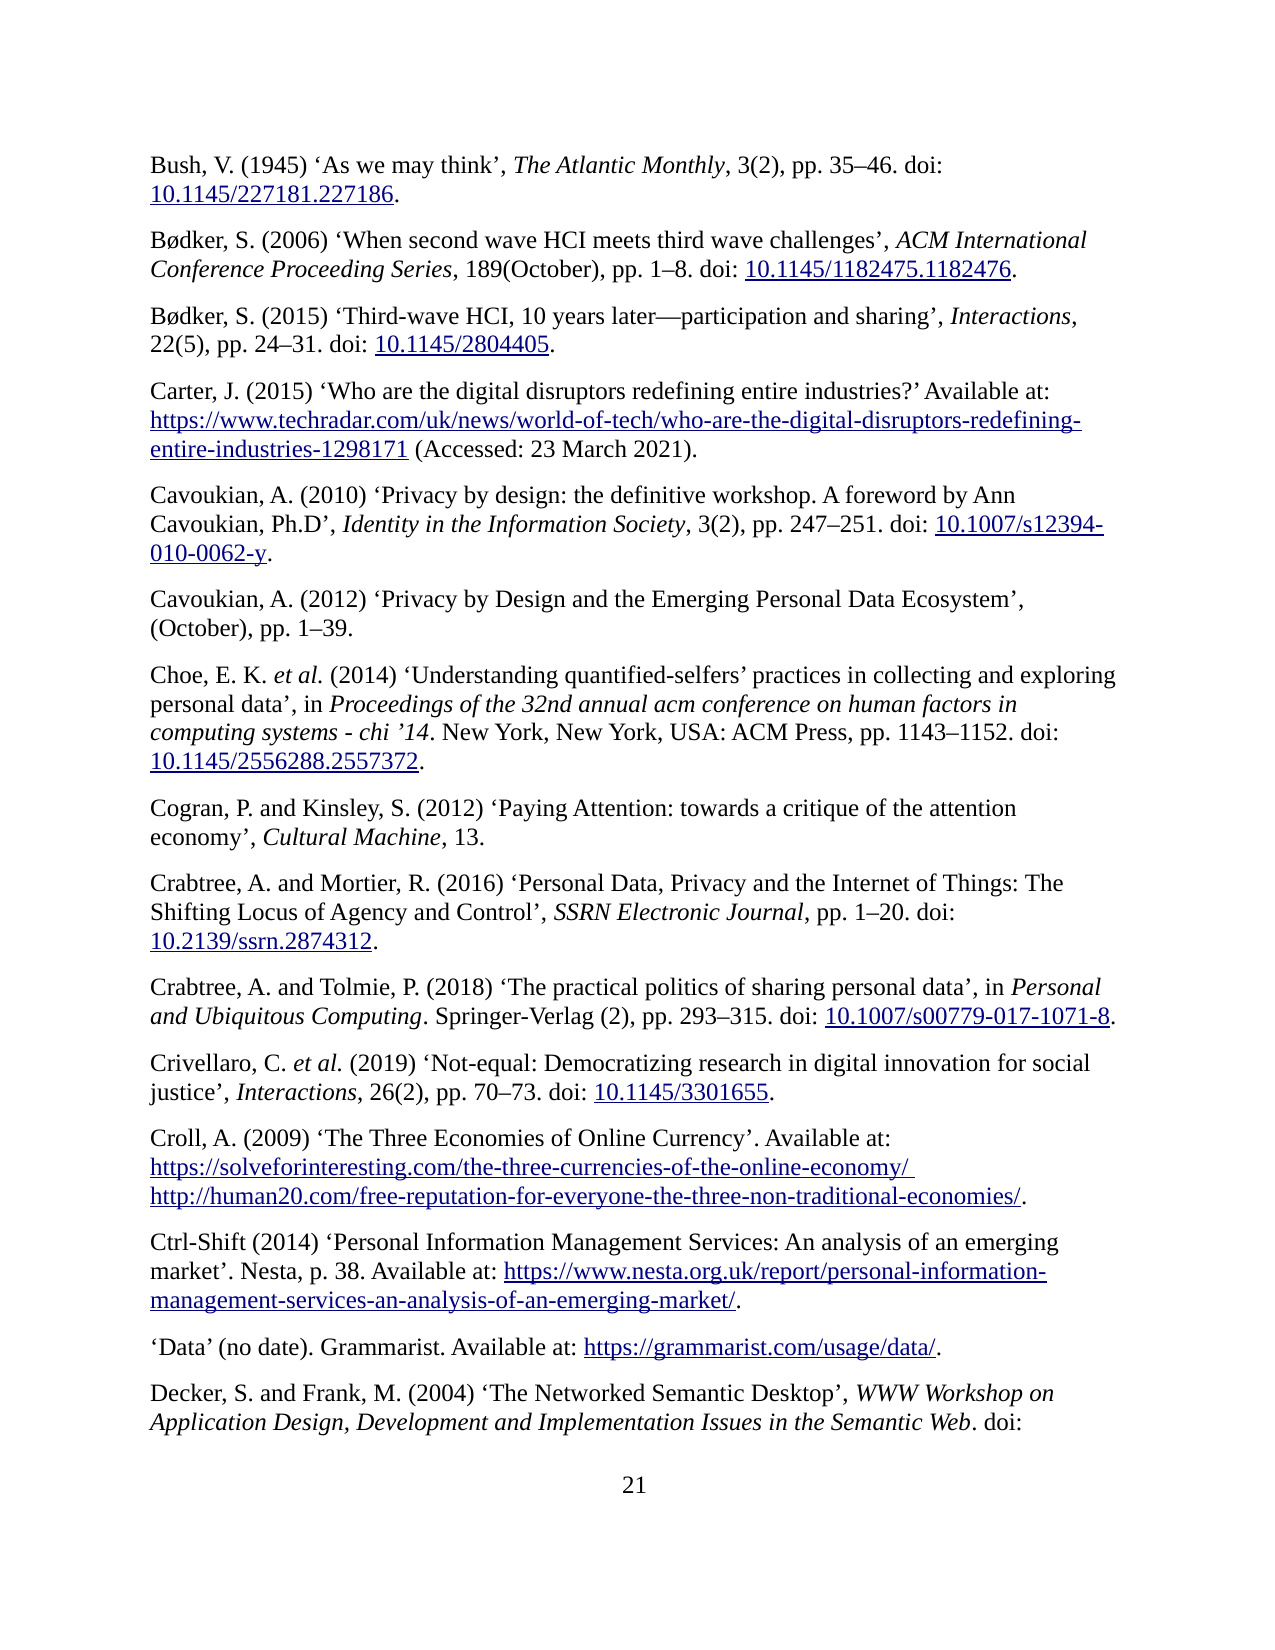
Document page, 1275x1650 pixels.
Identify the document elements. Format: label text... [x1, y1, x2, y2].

text Crabtree, A. and Mortier, R. (2016) ‘Personal Data, Privacy and the Internet of Things: The Shifting Locus of Agency and Control’, SSRN Electronic Journal, pp. 1–20. doi: 10.2139/ssrn.2874312. [150, 868, 1125, 954]
text Decker, S. and Frank, M. (2004) ‘The Networked Semantic Desktop’, WWW Workshop on Application Design, Development and Implementation Issues in the Semantic Web. doi: [150, 1378, 1125, 1436]
text Bush, V. (1945) ‘As we may think’, The Atlantic Monthly, 3(2), pp. 35–46. doi: 10.1145/227181.227186. [150, 150, 1125, 207]
text Bødker, S. (2006) ‘When second wave HCI meets third wave challenges’, ACM International Conference Proceeding Series, 189(October), pp. 1–8. doi: 10.1145/1182475.1182476. [150, 225, 1125, 283]
text Bødker, S. (2015) ‘Third-wave HCI, 10 years later—participation and sharing’, Interactions, 22(5), pp. 24–31. doi: 10.1145/2804405. [150, 301, 1125, 358]
text ‘Data’ (no date). Grammarist. Available at: https://grammarist.com/usage/data/. [150, 1332, 1125, 1360]
text Cogran, P. and Kinsley, S. (2012) ‘Paying Attention: towards a critique of the attention economy’, Cultural Machine, 13. [150, 793, 1125, 850]
text Carter, J. (2015) ‘Who are the digital disruptors redefining entire industries?’ Available at: https://www.techradar.com/uk/news/world-of-tech/who-are-the-digital-disruptors-redefining-entire-industries-1298171 (Accessed: 23 March 2021). [150, 376, 1125, 462]
text Choe, E. K. et al. (2014) ‘Understanding quantified-selfers’ practices in collecting and exploring personal data’, in Proceedings of the 32nd annual acm conference on human factors in computing systems - chi ’14. New York, New York, USA: ACM Press, pp. 1143–1152. doi: 10.1145/2556288.2557372. [150, 660, 1125, 775]
text Crivellaro, C. et al. (2019) ‘Not-equal: Democratizing research in digital innovation for social justice’, Interactions, 26(2), pp. 70–73. doi: 10.1145/3301655. [150, 1048, 1125, 1105]
text Crabtree, A. and Tolmie, P. (2018) ‘The practical politics of sharing personal data’, in Personal and Ubiquitous Computing. Springer-Verlag (2), pp. 293–315. doi: 10.1007/s00779-017-1071-8. [150, 972, 1125, 1030]
text Cavoukian, A. (2012) ‘Privacy by Design and the Emerging Personal Data Ecosystem’, (October), pp. 1–39. [150, 584, 1125, 642]
text Ctrl-Shift (2014) ‘Personal Information Management Services: An analysis of an emerging market’. Nesta, p. 38. Available at: https://www.nesta.org.uk/report/personal-information-management-services-an-analysis-of-an-emerging-market/. [150, 1227, 1125, 1314]
text Cavoukian, A. (2010) ‘Privacy by design: the definitive workshop. A foreword by Ann Cavoukian, Ph.D’, Identity in the Information Society, 3(2), pp. 247–251. doi: 10.1007/s12394-010-0062-y. [150, 480, 1125, 567]
text Croll, A. (2009) ‘The Three Economies of Online Currency’. Available at: https://solveforinteresting.com/the-three-currencies-of-the-online-economy/ http://human20.com/free-reputation-for-everyone-the-three-non-traditional-economies/. [150, 1123, 1125, 1209]
